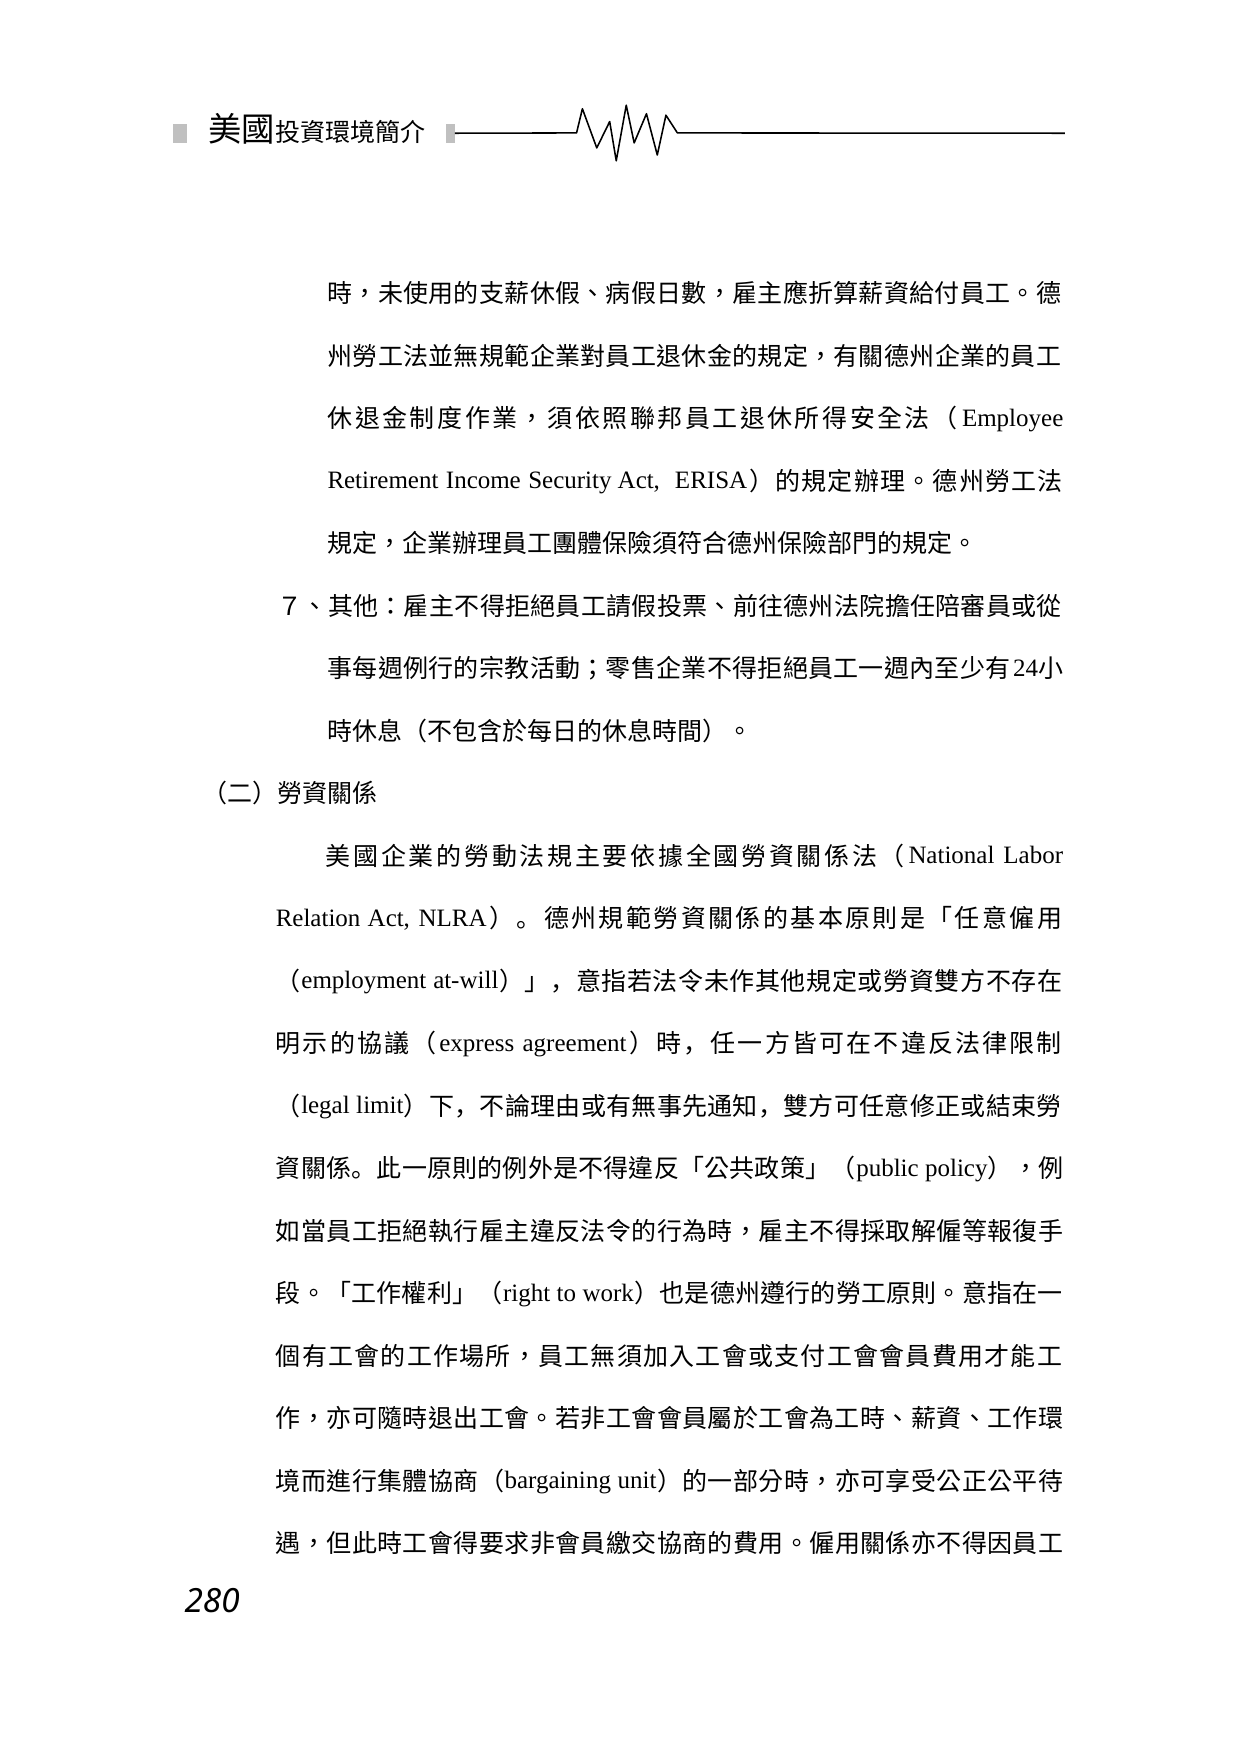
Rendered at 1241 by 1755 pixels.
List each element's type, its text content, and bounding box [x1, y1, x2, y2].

text ７、其他：雇主不得拒絕員工請假投票、前往德州法院擔任陪審員或從事每週例行的宗教活動；零售企業不得拒絕員工一週內至少有24小時休息（不包含於每日的休息時間）。 [277, 563, 1063, 750]
text 美國企業的勞動法規主要依據全國勞資關係法（National Labor Relation Act, NLRA）。德州規範勞資關係的基本原則是「任意僱用（employment at-will）」，意指若法令未作其他規定或勞資雙方不存在明示的協議（express agreement）時，任一方皆可在不違反法律限制（legal limit）下，不論理由或有無事先通知，雙方可任意修正或結束勞資關係。此一原則的例外是不得違反「公共政策」（public policy），例如當員工拒絕執行雇主違反法令的行為時，雇主不得採取解僱等報復手段。「工作權利」（right to work）也是德州遵行的勞工原則。意指在一個有工會的工作場所，員工無須加入工會或支付工會會員費用才能工作，亦可隨時退出工會。若非工會會員屬於工會為工時、薪資、工作環境而進行集體協商（bargaining unit）的一部分時，亦可享受公正公平待遇，但此時工會得要求非會員繳交協商的費用。僱用關係亦不得因員工 [276, 813, 1063, 1563]
text 時，未使用的支薪休假、病假日數，雇主應折算薪資給付員工。德州勞工法並無規範企業對員工退休金的規定，有關德州企業的員工休退金制度作業，須依照聯邦員工退休所得安全法（Employee Retirement Income Security Act, ERISA）的規定辦理。德州勞工法規定，企業辦理員工團體保險須符合德州保險部門的規定。 [277, 250, 1063, 563]
text （二）勞資關係 [202, 750, 1063, 813]
